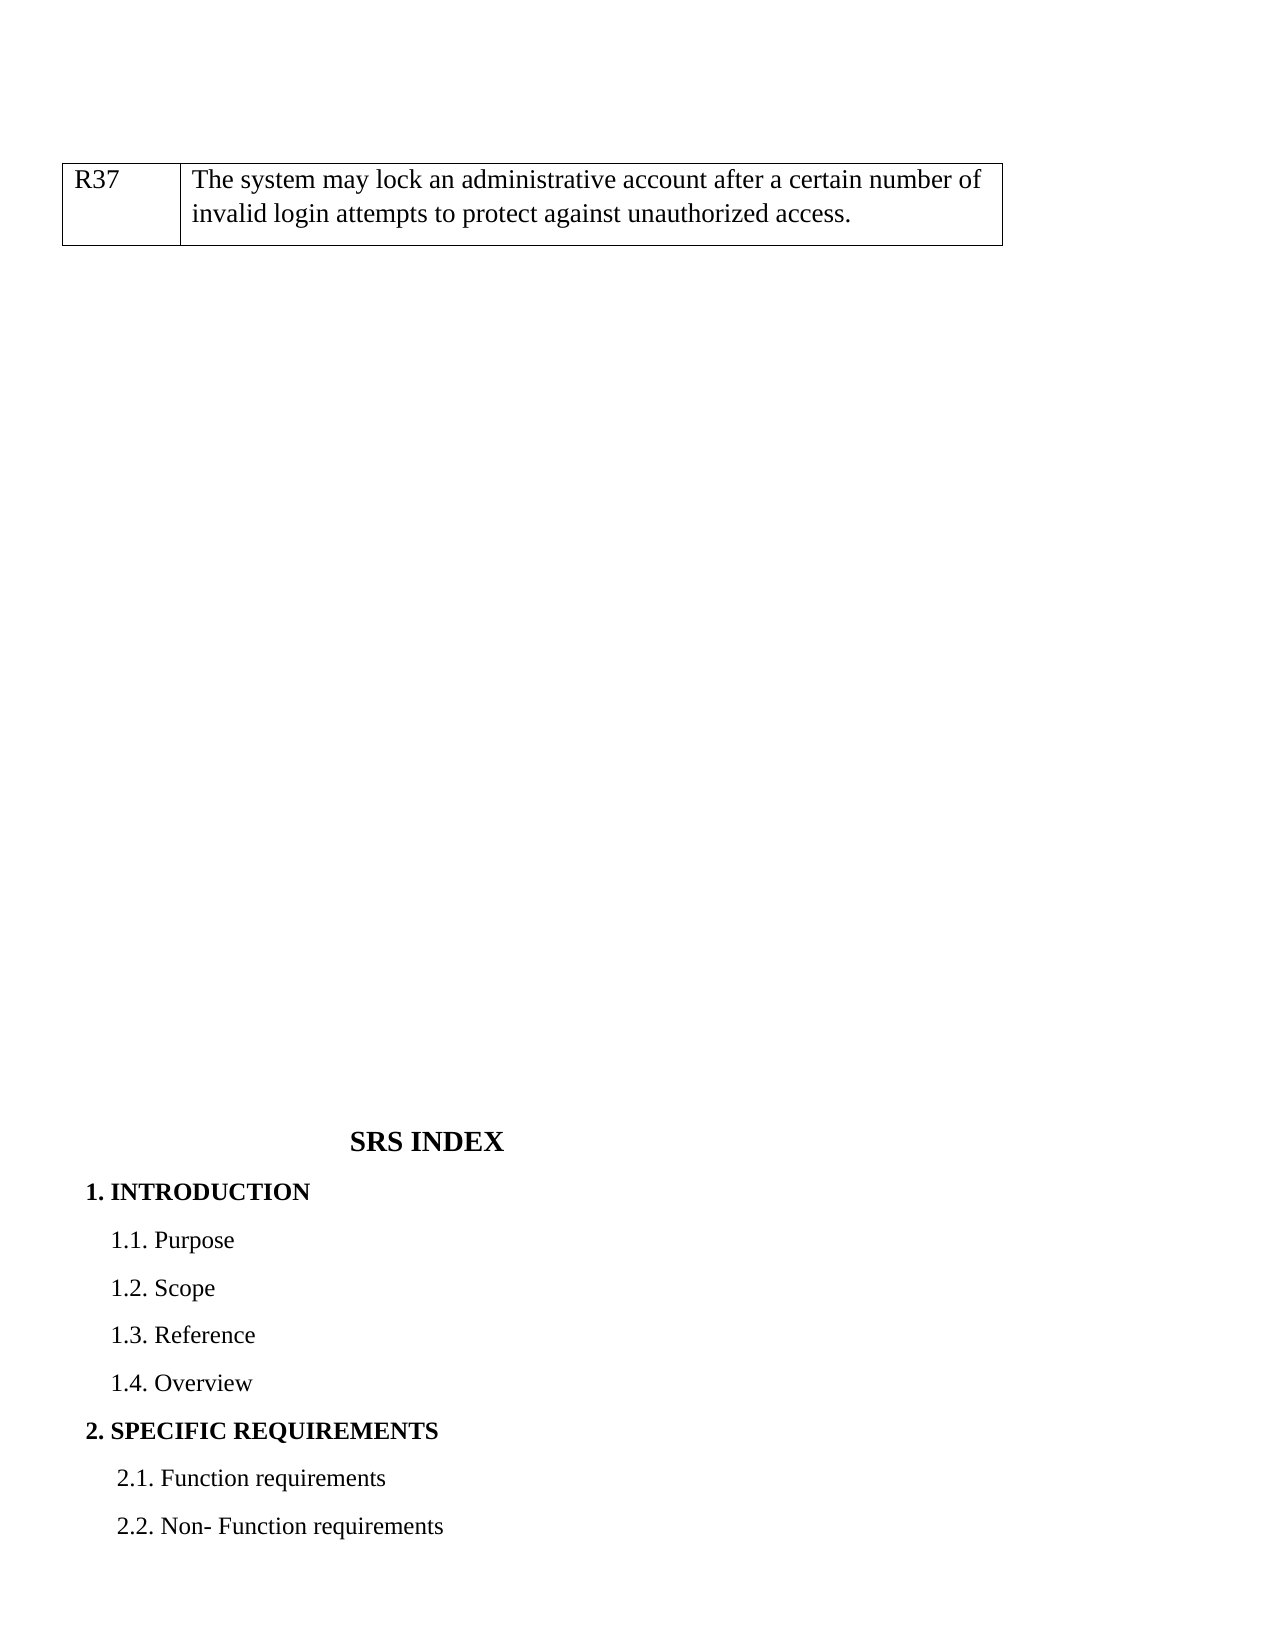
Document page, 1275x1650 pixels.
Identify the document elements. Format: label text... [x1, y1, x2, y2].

text SRS INDEX [85, 1124, 1271, 1158]
text 1. INTRODUCTION [85, 1177, 1271, 1206]
text 1.1. Purpose [85, 1225, 1271, 1254]
table_cell R37 [63, 164, 180, 245]
text 1.2. Scope [85, 1273, 1271, 1301]
text 1.3. Reference [85, 1320, 1271, 1349]
table_cell The system may lock an administrative account after a certain number of invalid login attempts to protect against unauthorized access. [181, 164, 1002, 245]
text 2.1. Function requirements [85, 1463, 1271, 1492]
text 2.2. Non- Function requirements [85, 1511, 1271, 1540]
text 2. SPECIFIC REQUIREMENTS [85, 1416, 1271, 1444]
text 1.4. Overview [85, 1368, 1271, 1397]
